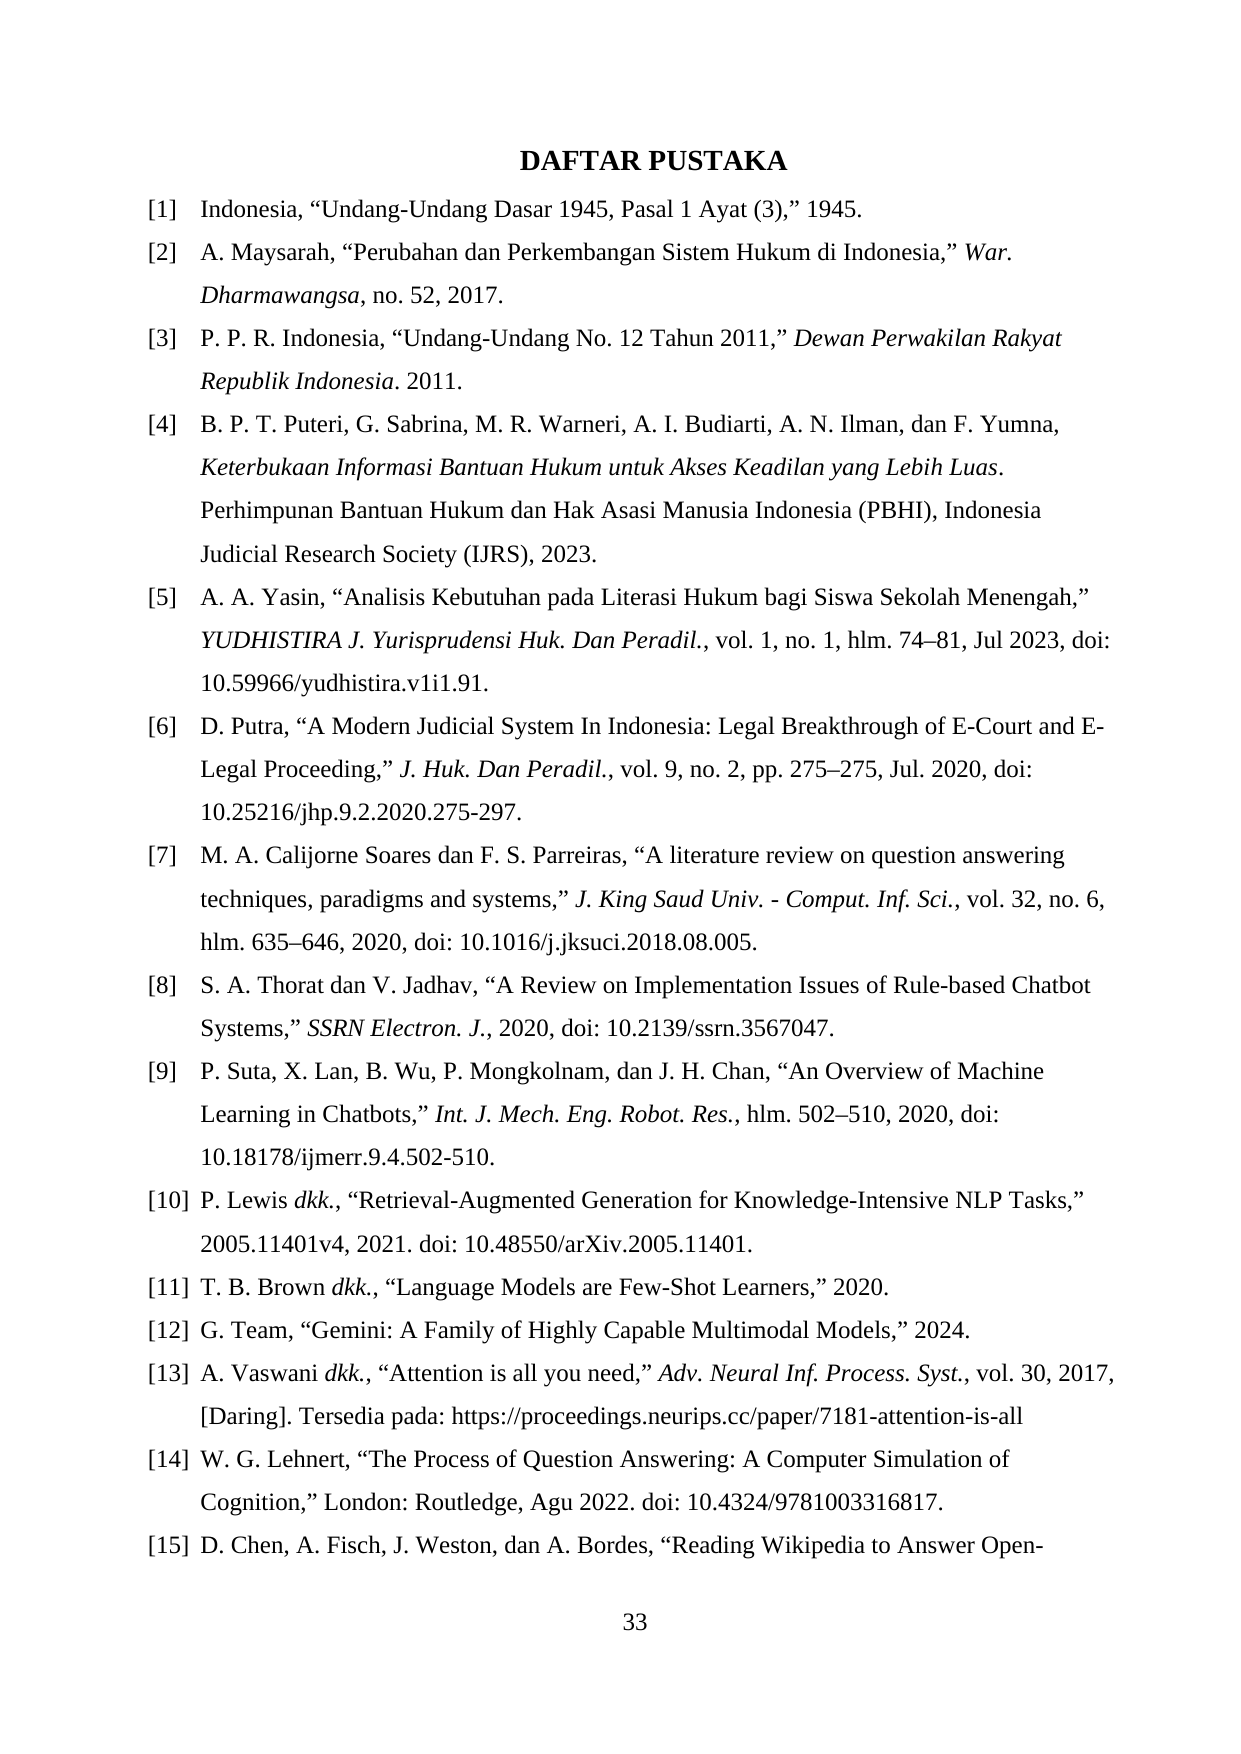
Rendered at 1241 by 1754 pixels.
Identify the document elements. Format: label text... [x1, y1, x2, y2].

text [1] Indonesia, “Undang-Undang Dasar 1945, Pasal 1 Ayat (3),” 1945. [148, 194, 1122, 222]
text [8] S. A. Thorat dan V. Jadhav, “A Review on Implementation Issues of Rule-based Chatbot Systems,” SSRN Electron. J., 2020, doi: 10.2139/ssrn.3567047. [148, 970, 1122, 1042]
text [5] A. A. Yasin, “Analisis Kebutuhan pada Literasi Hukum bagi Siswa Sekolah Menengah,” YUDHISTIRA J. Yurisprudensi Huk. Dan Peradil., vol. 1, no. 1, hlm. 74–81, Jul 2023, doi: 10.59966/yudhistira.v1i1.91. [148, 582, 1122, 697]
text [11] T. B. Brown dkk., “Language Models are Few-Shot Learners,” 2020. [148, 1272, 1122, 1301]
text [15] D. Chen, A. Fisch, J. Weston, dan A. Bordes, “Reading Wikipedia to Answer Open- [148, 1531, 1122, 1559]
text [14] W. G. Lehnert, “The Process of Question Answering: A Computer Simulation of Cognition,” London: Routledge, Agu 2022. doi: 10.4324/9781003316817. [148, 1444, 1122, 1516]
text [9] P. Suta, X. Lan, B. Wu, P. Mongkolnam, dan J. H. Chan, “An Overview of Machine Learning in Chatbots,” Int. J. Mech. Eng. Robot. Res., hlm. 502–510, 2020, doi: 10.18178/ijmerr.9.4.502-510. [148, 1056, 1122, 1171]
subtitle DAFTAR PUSTAKA [148, 143, 1122, 177]
text [13] A. Vaswani dkk., “Attention is all you need,” Adv. Neural Inf. Process. Syst., vol. 30, 2017, [Daring]. Tersedia pada: https://proceedings.neurips.cc/paper/7181-attention-is-all [148, 1358, 1122, 1430]
text [12] G. Team, “Gemini: A Family of Highly Capable Multimodal Models,” 2024. [148, 1315, 1122, 1344]
text [10] P. Lewis dkk., “Retrieval-Augmented Generation for Knowledge-Intensive NLP Tasks,” 2005.11401v4, 2021. doi: 10.48550/arXiv.2005.11401. [148, 1186, 1122, 1257]
text [6] D. Putra, “A Modern Judicial System In Indonesia: Legal Breakthrough of E-Court and E-Legal Proceeding,” J. Huk. Dan Peradil., vol. 9, no. 2, pp. 275–275, Jul. 2020, doi: 10.25216/jhp.9.2.2020.275-297. [148, 711, 1122, 826]
text [4] B. P. T. Puteri, G. Sabrina, M. R. Warneri, A. I. Budiarti, A. N. Ilman, dan F. Yumna, Keterbukaan Informasi Bantuan Hukum untuk Akses Keadilan yang Lebih Luas. Perhimpunan Bantuan Hukum dan Hak Asasi Manusia Indonesia (PBHI), Indonesia Judicial Research Society (IJRS), 2023. [148, 409, 1122, 567]
text [3] P. P. R. Indonesia, “Undang-Undang No. 12 Tahun 2011,” Dewan Perwakilan Rakyat Republik Indonesia. 2011. [148, 323, 1122, 395]
text [7] M. A. Calijorne Soares dan F. S. Parreiras, “A literature review on question answering techniques, paradigms and systems,” J. King Saud Univ. - Comput. Inf. Sci., vol. 32, no. 6, hlm. 635–646, 2020, doi: 10.1016/j.jksuci.2018.08.005. [148, 841, 1122, 956]
text [2] A. Maysarah, “Perubahan dan Perkembangan Sistem Hukum di Indonesia,” War. Dharmawangsa, no. 52, 2017. [148, 237, 1122, 309]
